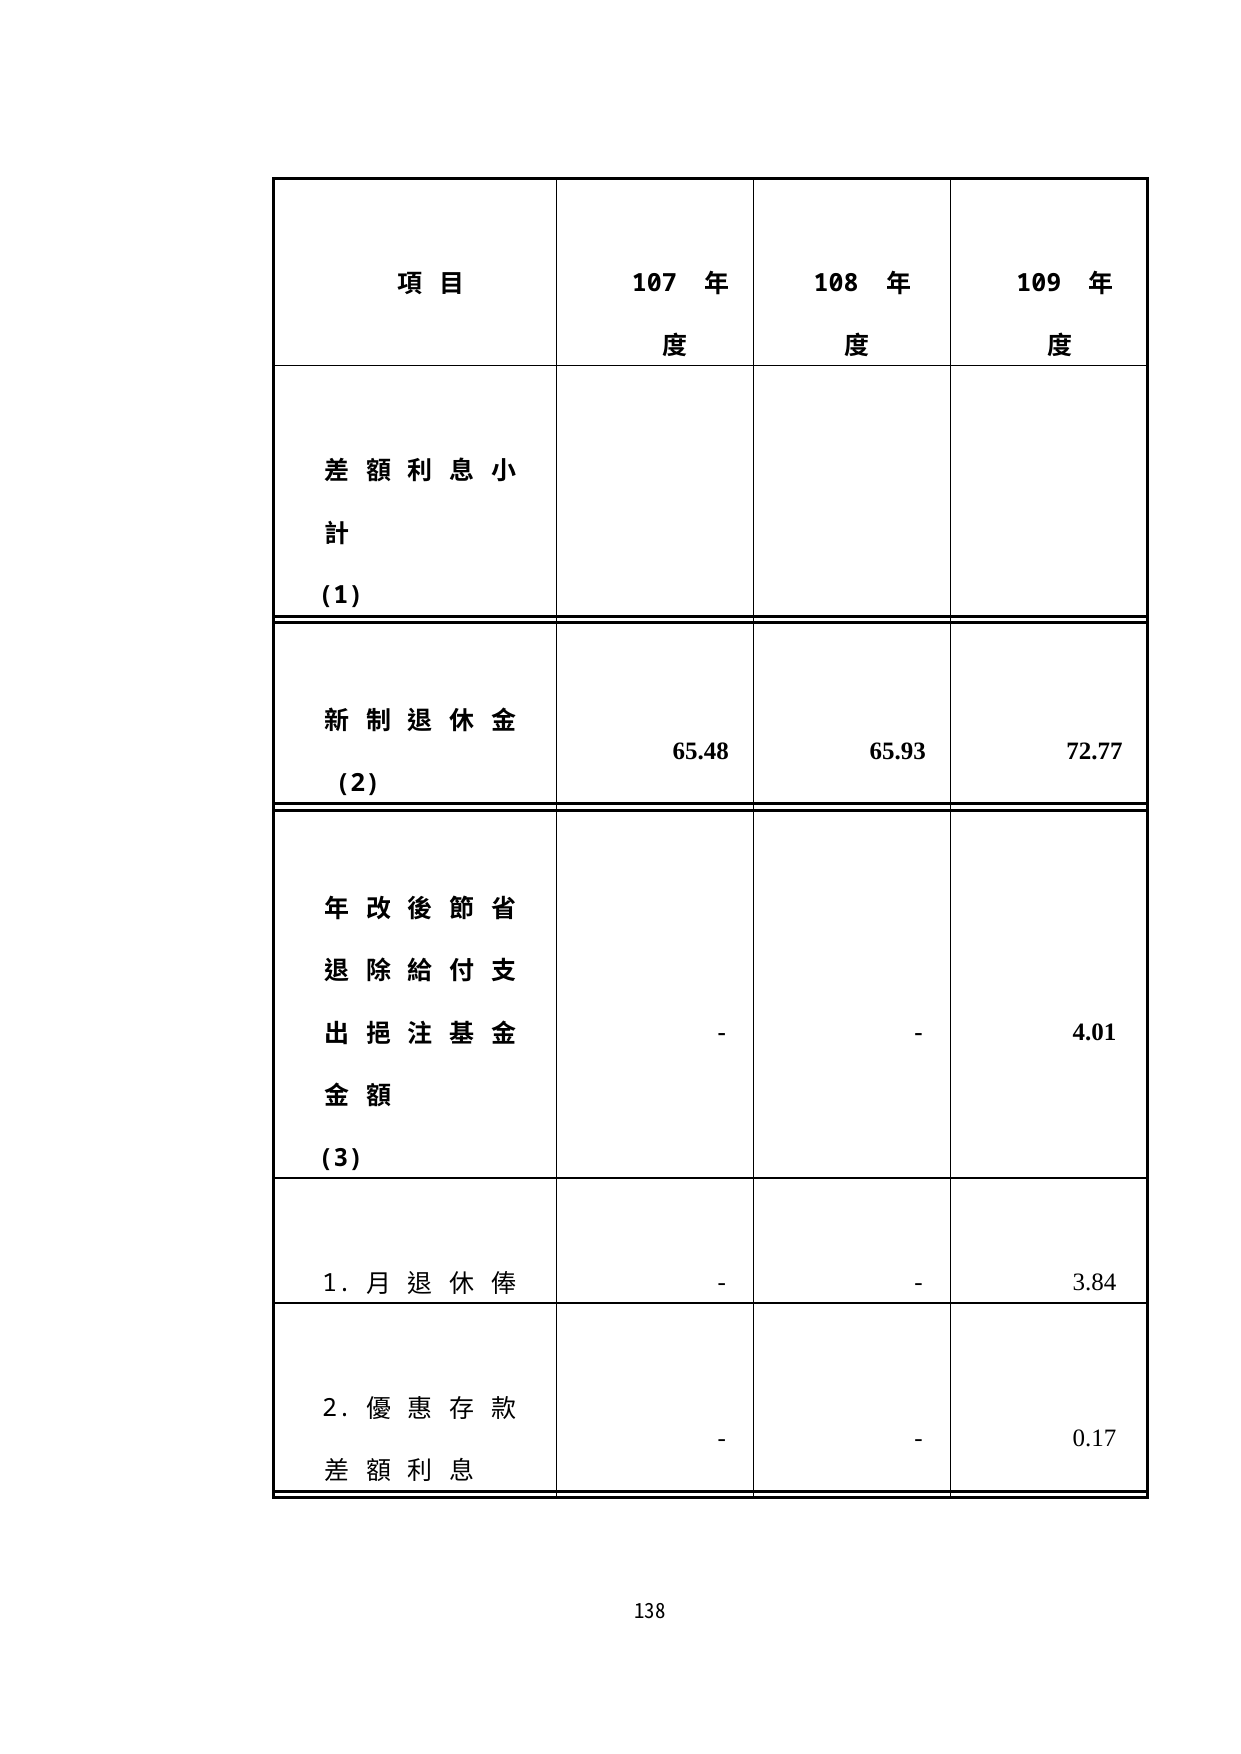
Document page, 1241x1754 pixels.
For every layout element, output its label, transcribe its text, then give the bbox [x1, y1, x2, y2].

table_header 108年度 [754, 180, 950, 365]
table_cell 4.01 [951, 812, 1146, 1177]
table_cell - [557, 1179, 753, 1302]
table_header 109年度 [951, 180, 1146, 365]
table_cell - [754, 805, 950, 809]
table_cell 0.17 [951, 1304, 1146, 1490]
table_cell - [557, 805, 753, 809]
table_cell 65.48 [557, 624, 753, 802]
table_cell 72.77 [951, 624, 1146, 802]
table_cell [951, 366, 1146, 615]
table_header 項目 [275, 180, 556, 365]
table_cell [275, 805, 556, 809]
table_cell 新制退休金 (2) [275, 624, 556, 802]
table_cell 差額利息小計 (1) [275, 366, 556, 615]
table_cell 3.84 [951, 1179, 1146, 1302]
table_cell [951, 805, 1146, 809]
table_cell - [557, 1304, 753, 1490]
table_header 107年度 [557, 180, 753, 365]
table_cell [557, 366, 753, 615]
table_cell 2.優惠存款差額利息 [275, 1304, 556, 1490]
table_cell [754, 366, 950, 615]
table_cell 65.93 [754, 624, 950, 802]
table_cell - [754, 1304, 950, 1490]
table_cell 1.月退休俸 [275, 1179, 556, 1302]
table_cell 年改後節省退除給付支出挹注基金金額 (3) [275, 812, 556, 1177]
table_cell - [754, 812, 950, 1177]
table_cell - [557, 812, 753, 1177]
table_cell - [754, 1179, 950, 1302]
